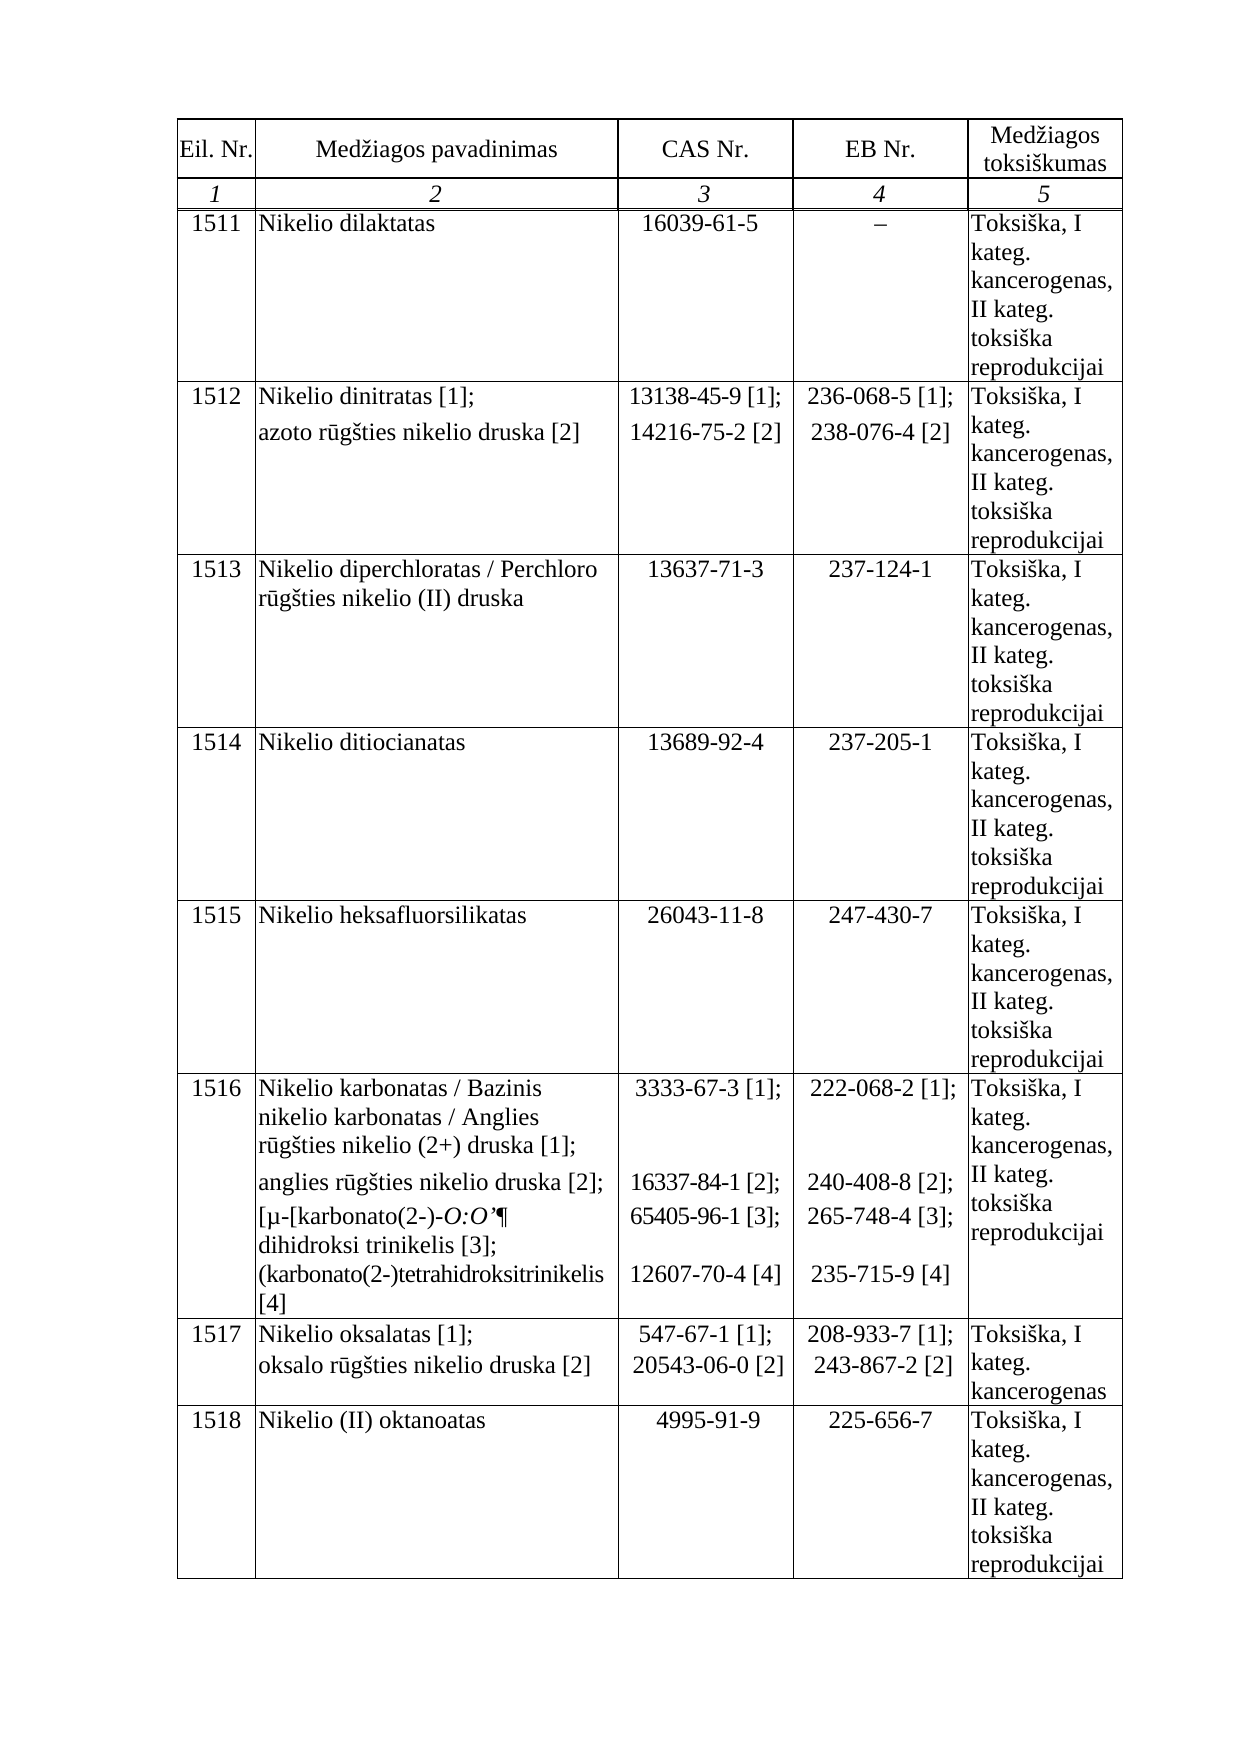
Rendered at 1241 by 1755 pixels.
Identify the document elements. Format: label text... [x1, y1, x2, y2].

table_cell Toksiška, I kateg. kancerogenas, II kateg. toksiška reprodukcijai [969, 1074, 1122, 1318]
table_cell Nikelio dinitratas [1]; [256, 382, 618, 416]
table_cell 1518 [178, 1406, 255, 1578]
table_cell 1 [178, 179, 255, 207]
table_cell Toksiška, I kateg. kancerogenas, II kateg. toksiška reprodukcijai [969, 901, 1122, 1073]
table_cell Toksiška, I kateg. kancerogenas, II kateg. toksiška reprodukcijai [969, 728, 1122, 899]
table_cell 1514 [178, 728, 255, 899]
table_cell Nikelio (II) oktanoatas [256, 1406, 618, 1578]
table_cell 4995-91-9 [619, 1406, 793, 1578]
table_header CAS Nr. [619, 120, 792, 177]
table_cell oksalo rūgšties nikelio druska [2] [256, 1349, 618, 1405]
table_cell Toksiška, I kateg. kancerogenas, II kateg. toksiška reprodukcijai [969, 1406, 1122, 1578]
table_cell 1511 [178, 211, 255, 381]
table_cell Nikelio dilaktatas [256, 211, 618, 381]
table_header EB Nr. [794, 120, 967, 177]
table_cell 14216-75-2 [2] [619, 416, 793, 553]
table_cell 1516 [178, 1074, 255, 1318]
table_cell 2 [256, 179, 617, 207]
table_cell 547-67-1 [1]; [619, 1319, 793, 1349]
table_cell 237-205-1 [794, 728, 968, 899]
table_cell 4 [794, 179, 967, 207]
table_cell 1513 [178, 555, 255, 727]
table_cell 208-933-7 [1]; [794, 1319, 968, 1349]
table_cell Nikelio karbonatas / Bazinis nikelio karbonatas / Anglies rūgšties nikelio (2+) druska [1]; [256, 1074, 618, 1166]
table_cell 1515 [178, 901, 255, 1073]
table_cell 237-124-1 [794, 555, 968, 727]
table_cell 16039-61-5 [619, 211, 793, 381]
table_header Medžiagos pavadinimas [256, 120, 617, 177]
table_cell 238-076-4 [2] [794, 416, 968, 553]
table_cell Nikelio heksafluorsilikatas [256, 901, 618, 1073]
table_cell 26043-11-8 [619, 901, 793, 1073]
table_cell 13138-45-9 [1]; [619, 382, 793, 416]
table_cell Toksiška, I kateg. kancerogenas, II kateg. toksiška reprodukcijai [969, 382, 1122, 553]
table_cell 12607-70-4 [4] [619, 1259, 793, 1318]
table_cell 225-656-7 [794, 1406, 968, 1578]
table_cell Nikelio diperchloratas / Perchloro rūgšties nikelio (II) druska [256, 555, 618, 727]
table_cell 3 [619, 179, 792, 207]
table_cell 265-748-4 [3]; [794, 1201, 968, 1259]
table_cell Nikelio ditiocianatas [256, 728, 618, 899]
table_cell 16337-84-1 [2]; [619, 1166, 793, 1201]
table_cell 235-715-9 [4] [794, 1259, 968, 1318]
table_cell 3333-67-3 [1]; [619, 1074, 793, 1166]
table_cell 240-408-8 [2]; [794, 1166, 968, 1201]
table_cell azoto rūgšties nikelio druska [2] [256, 416, 618, 553]
table_cell anglies rūgšties nikelio druska [2]; [256, 1166, 618, 1201]
table_cell Toksiška, I kateg. kancerogenas, II kateg. toksiška reprodukcijai [969, 211, 1122, 381]
table_cell 65405-96-1 [3]; [619, 1201, 793, 1259]
table_cell 1517 [178, 1319, 255, 1405]
table_cell 247-430-7 [794, 901, 968, 1073]
table_header Medžiagos toksiškumas [969, 120, 1122, 177]
table_cell (karbonato(2-)tetrahidroksitrinikelis [4] [256, 1259, 618, 1318]
table_cell [µ-[karbonato(2-)-O:O’¶ dihidroksi trinikelis [3]; [256, 1201, 618, 1259]
table_cell 5 [969, 179, 1122, 207]
table_cell 13637-71-3 [619, 555, 793, 727]
table_cell Toksiška, I kateg. kancerogenas [969, 1319, 1122, 1405]
table_cell – [794, 211, 968, 381]
table_cell Nikelio oksalatas [1]; [256, 1319, 618, 1349]
table_cell 13689-92-4 [619, 728, 793, 899]
table_cell 20543-06-0 [2] [619, 1349, 793, 1405]
table_cell Toksiška, I kateg. kancerogenas, II kateg. toksiška reprodukcijai [969, 555, 1122, 727]
table_cell 243-867-2 [2] [794, 1349, 968, 1405]
table_header Eil. Nr. [178, 120, 255, 177]
table_cell 222-068-2 [1]; [794, 1074, 968, 1166]
table_cell 236-068-5 [1]; [794, 382, 968, 416]
table_cell 1512 [178, 382, 255, 553]
